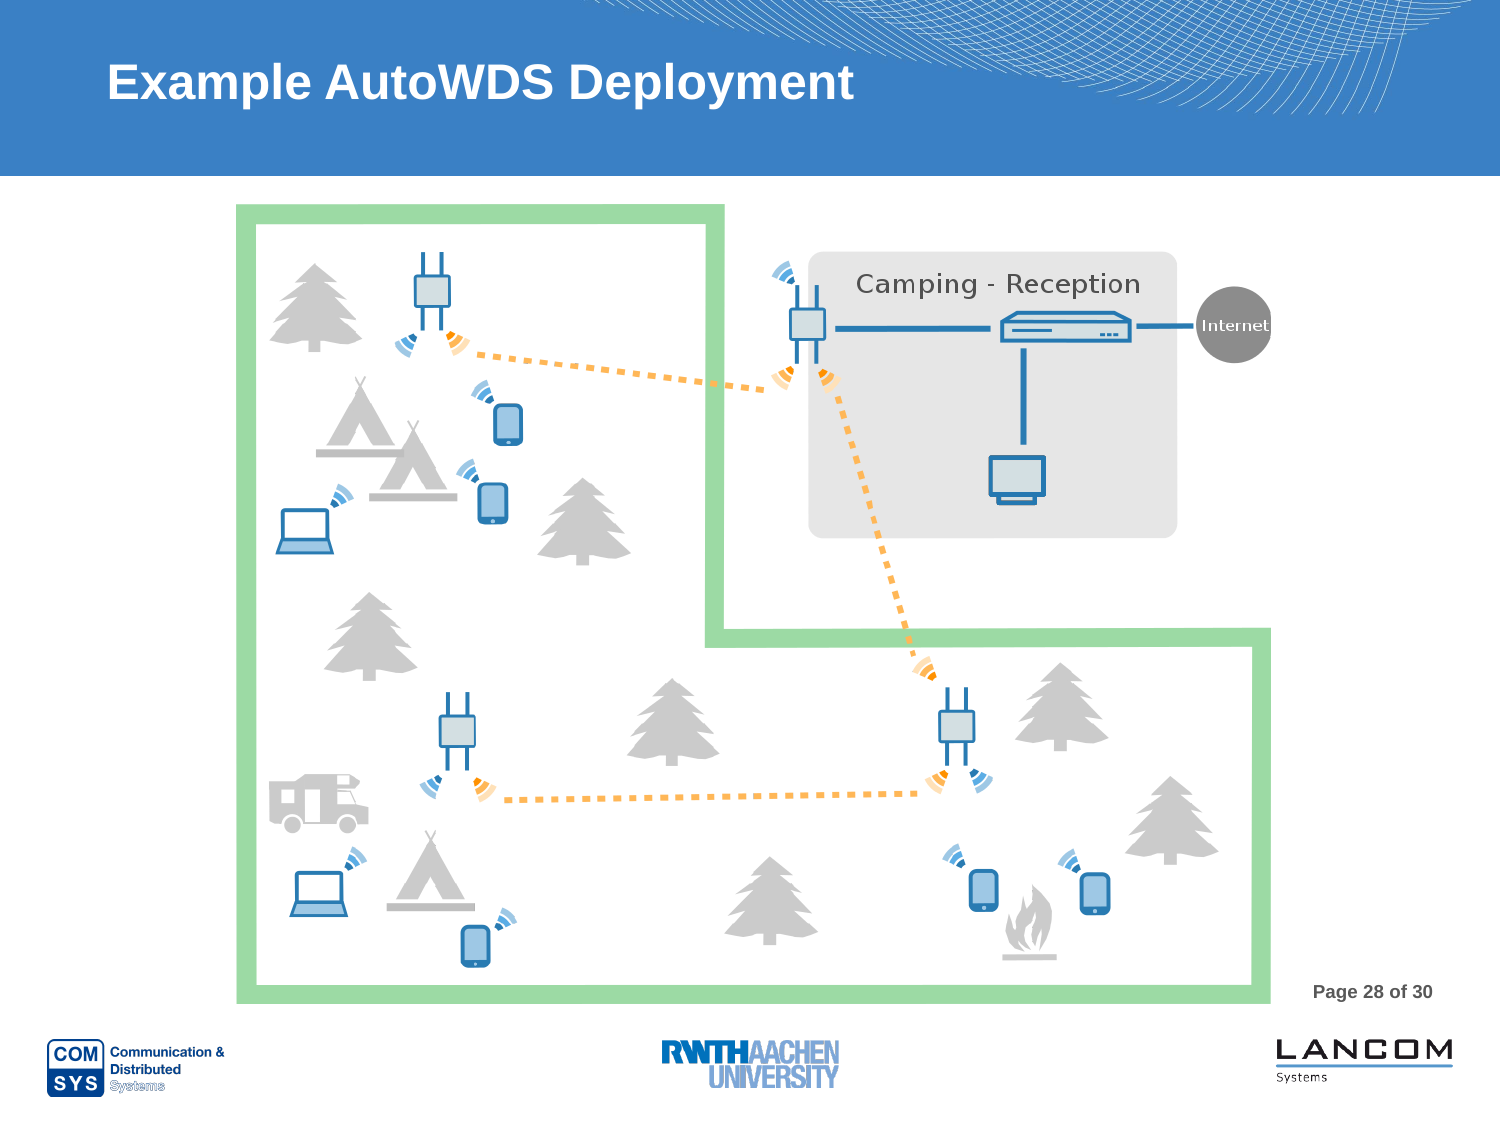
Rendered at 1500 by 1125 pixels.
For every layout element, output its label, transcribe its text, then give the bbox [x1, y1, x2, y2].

title Example AutoWDS Deployment [106, 35, 1176, 110]
picture [0, 0, 1500, 176]
picture [1275, 1039, 1453, 1084]
picture [236, 204, 1271, 1004]
